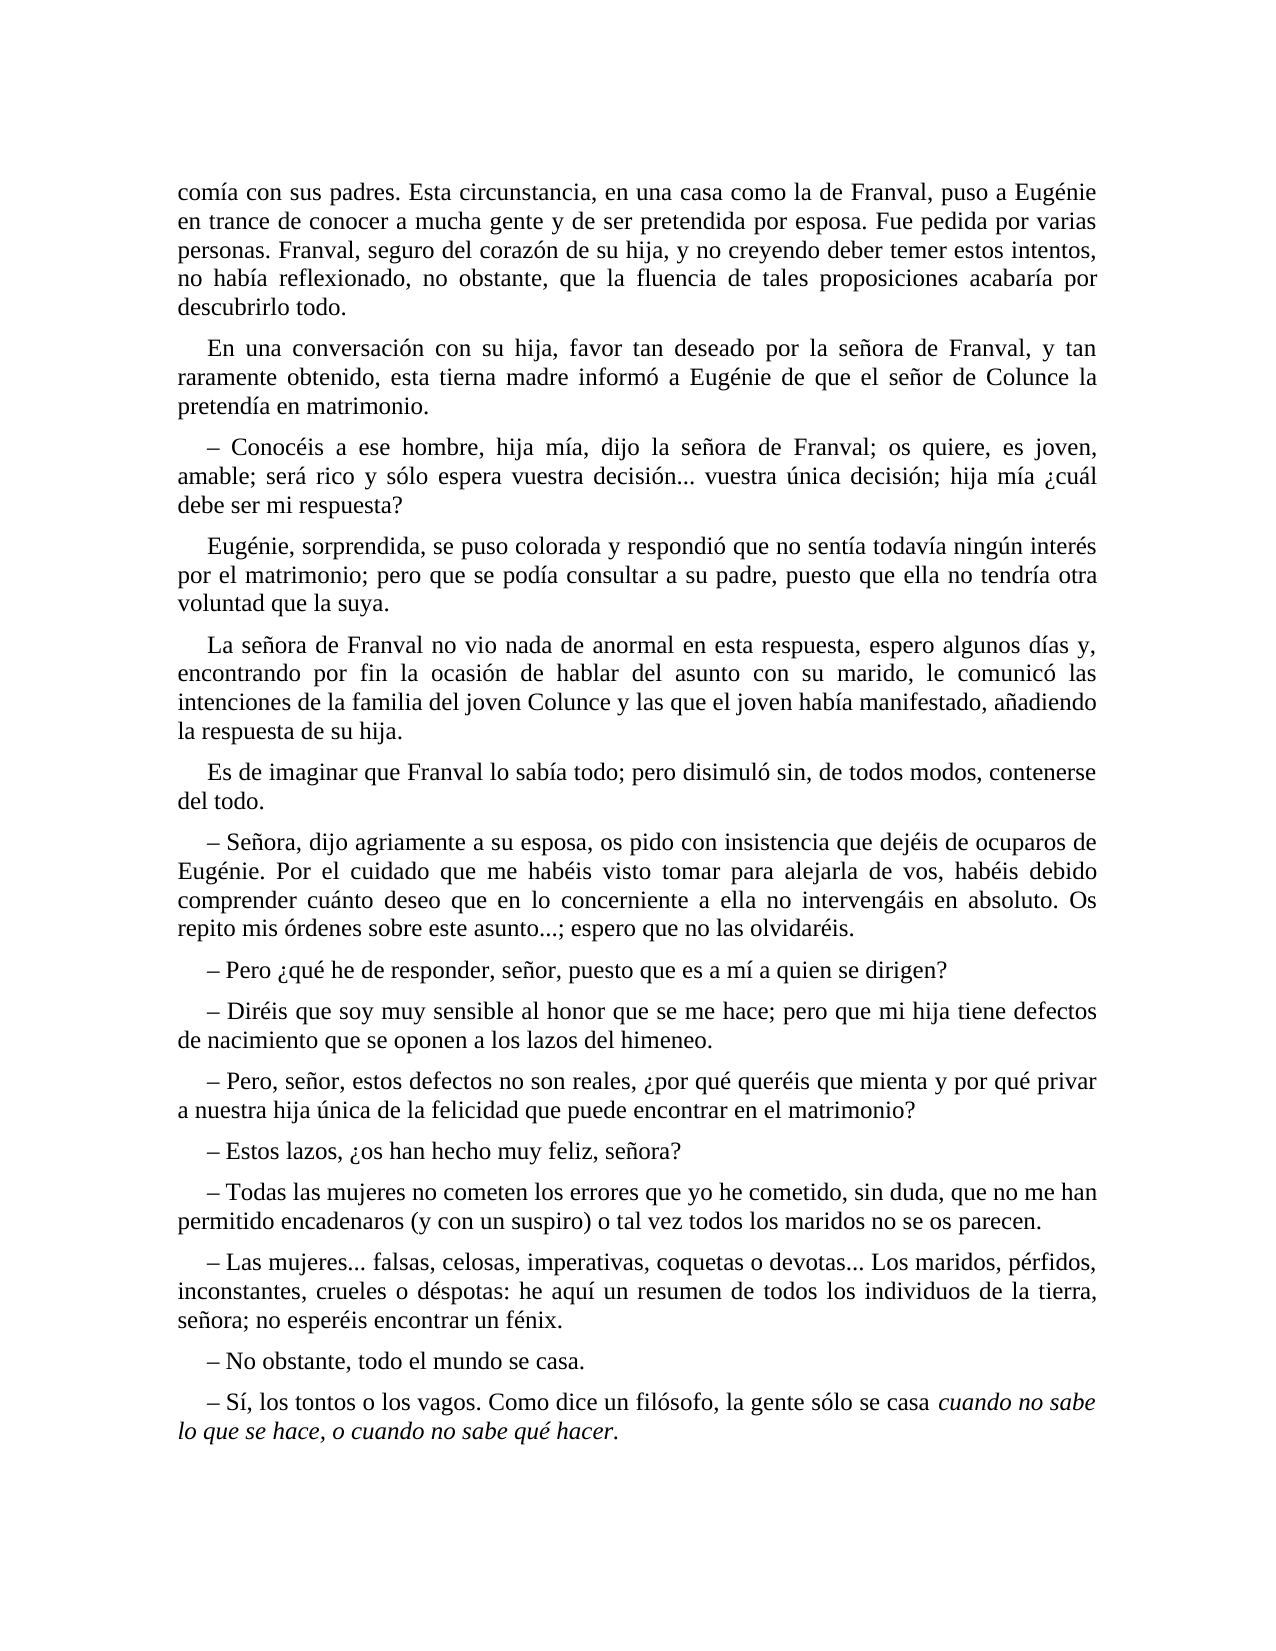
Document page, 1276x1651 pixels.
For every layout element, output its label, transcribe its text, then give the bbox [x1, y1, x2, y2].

text – Estos lazos, ¿os han hecho muy feliz, señora? [177, 1136, 1098, 1165]
text – No obstante, todo el mundo se casa. [177, 1346, 1098, 1375]
text – Diréis que soy muy sensible al honor que se me hace; pero que mi hija tiene defectos de nacimiento que se oponen a los lazos del himeneo. [177, 996, 1098, 1053]
text – Pero, señor, estos defectos no son reales, ¿por qué queréis que mienta y por qué privar a nuestra hija única de la felicidad que puede encontrar en el matrimonio? [177, 1066, 1098, 1123]
text – Señora, dijo agriamente a su esposa, os pido con insistencia que dejéis de ocuparos de Eugénie. Por el cuidado que me habéis visto tomar para alejarla de vos, habéis debido comprender cuánto deseo que en lo concerniente a ella no intervengáis en absoluto. Os repito mis órdenes sobre este asunto...; espero que no las olvidaréis. [177, 827, 1098, 942]
text comía con sus padres. Esta circunstancia, en una casa como la de Franval, puso a Eugénie en trance de conocer a mucha gente y de ser pretendida por esposa. Fue pedida por varias personas. Franval, seguro del corazón de su hija, y no creyendo deber temer estos intentos, no había reflexionado, no obstante, que la fluencia de tales proposiciones acabaría por descubrirlo todo. [177, 177, 1098, 321]
text – Todas las mujeres no cometen los errores que yo he cometido, sin duda, que no me han permitido encadenaros (y con un suspiro) o tal vez todos los maridos no se os parecen. [177, 1177, 1098, 1235]
text – Sí, los tontos o los vagos. Como dice un filósofo, la gente sólo se casa cuando no sabe lo que se hace, o cuando no sabe qué hacer. [177, 1387, 1098, 1445]
text Es de imaginar que Franval lo sabía todo; pero disimuló sin, de todos modos, contenerse del todo. [177, 757, 1098, 815]
text – Conocéis a ese hombre, hija mía, dijo la señora de Franval; os quiere, es joven, amable; será rico y sólo espera vuestra decisión... vuestra única decisión; hija mía ¿cuál debe ser mi respuesta? [177, 432, 1098, 518]
text Eugénie, sorprendida, se puso colorada y respondió que no sentía todavía ningún interés por el matrimonio; pero que se podía consultar a su padre, puesto que ella no tendría otra voluntad que la suya. [177, 531, 1098, 617]
text – Pero ¿qué he de responder, señor, puesto que es a mí a quien se dirigen? [177, 955, 1098, 983]
text La señora de Franval no vio nada de anormal en esta respuesta, espero algunos días y, encontrando por fin la ocasión de hablar del asunto con su marido, le comunicó las intenciones de la familia del joven Colunce y las que el joven había manifestado, añadiendo la respuesta de su hija. [177, 630, 1098, 745]
text En una conversación con su hija, favor tan deseado por la señora de Franval, y tan raramente obtenido, esta tierna madre informó a Eugénie de que el señor de Colunce la pretendía en matrimonio. [177, 333, 1098, 420]
text – Las mujeres... falsas, celosas, imperativas, coquetas o devotas... Los maridos, pérfidos, inconstantes, crueles o déspotas: he aquí un resumen de todos los individuos de la tierra, señora; no esperéis encontrar un fénix. [177, 1247, 1098, 1333]
